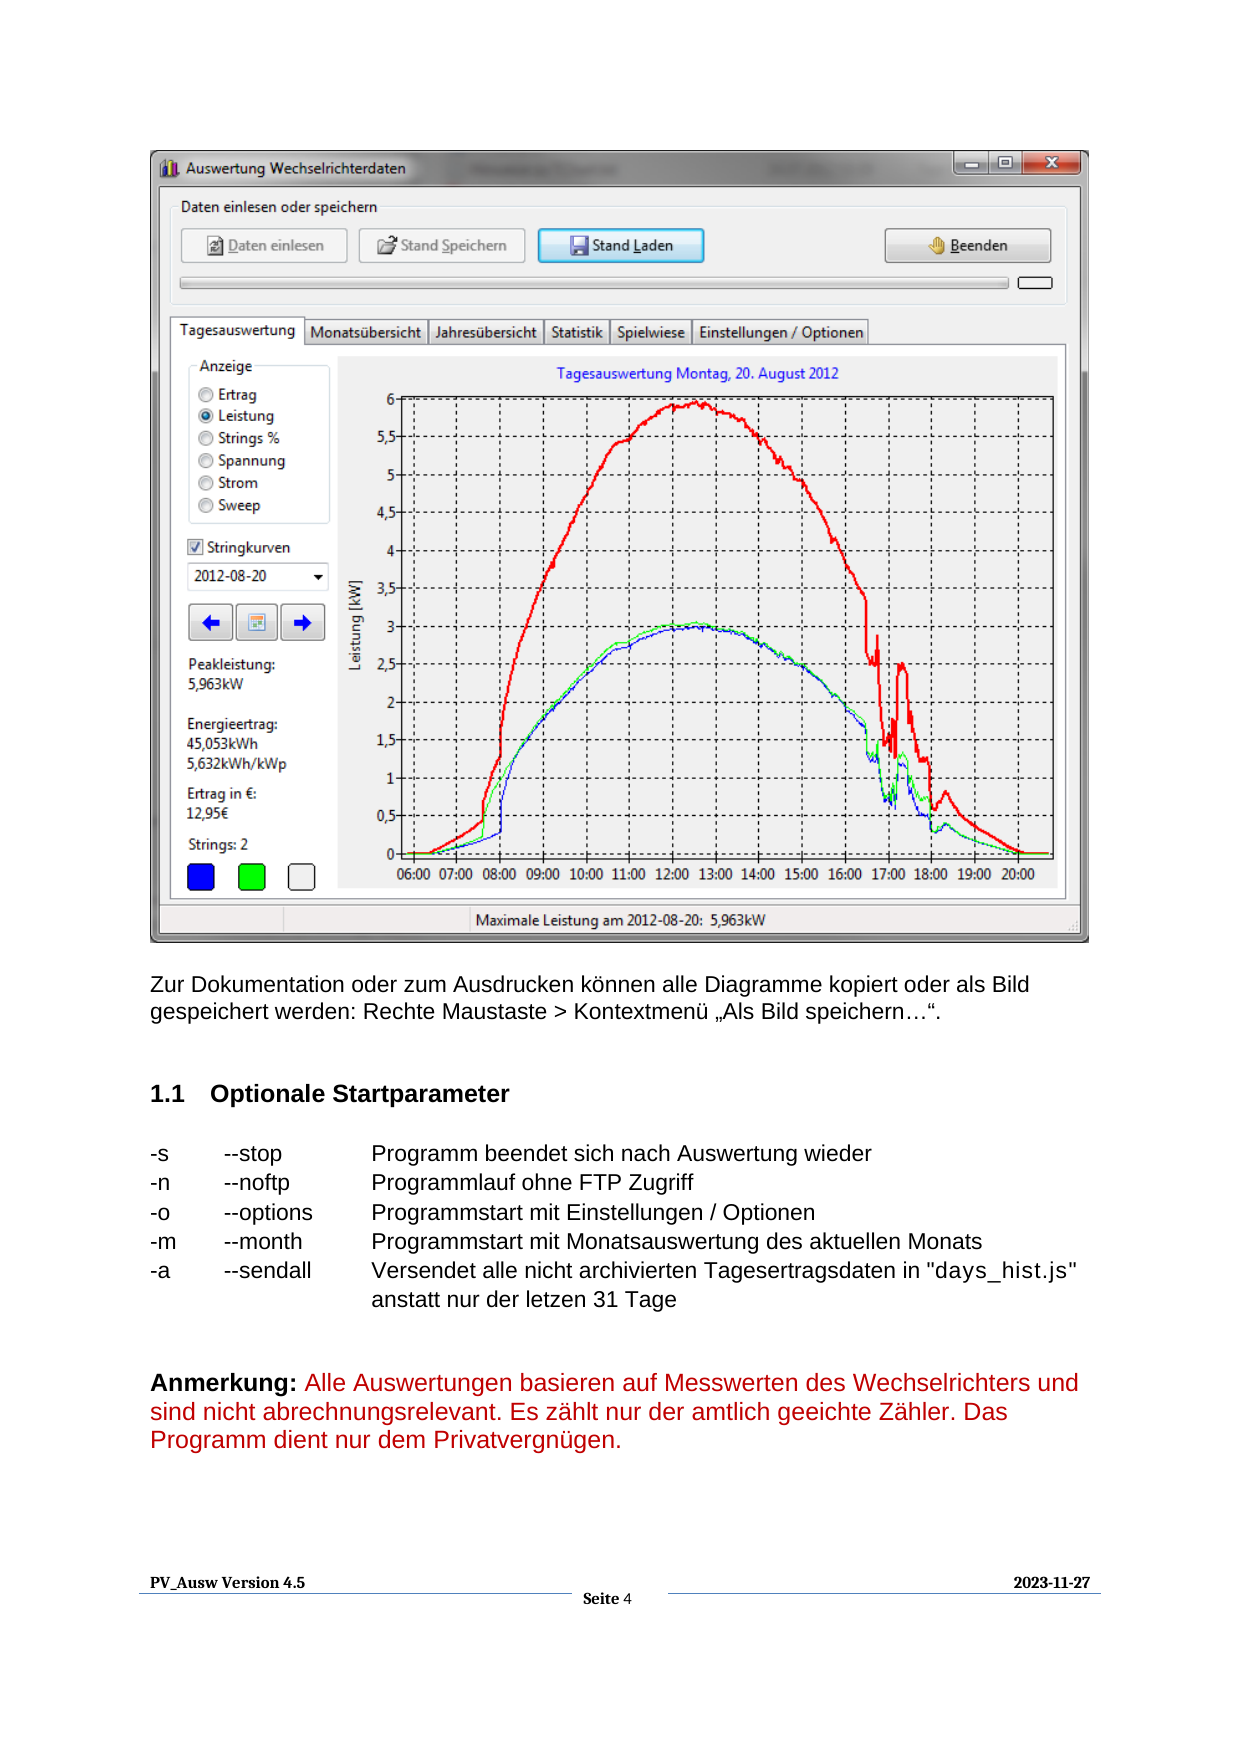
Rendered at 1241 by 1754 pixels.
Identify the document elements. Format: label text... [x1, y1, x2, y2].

text Zur Dokumentation oder zum Ausdrucken können alle Diagramme kopiert oder als Bild gespeichert werden: Rechte Maustaste > Kontextmenü „Als Bild speichern…“. [150, 971, 1090, 1024]
text Anmerkung: Alle Auswertungen basieren auf Messwerten des Wechselrichters und sind nicht abrechnungsrelevant. Es zählt nur der amtlich geeichte Zähler. Das Programm dient nur dem Privatvergnügen. [150, 1368, 1090, 1483]
subtitle Optionale Startparameter [150, 1079, 1090, 1108]
picture [150, 150, 1089, 943]
text -s --stop Programm beendet sich nach Auswertung wieder -n --noftp Programmlauf ohne FTP Zugriff -o --options Programmstart mit Einstellungen / Optionen -m --month Programmstart mit Monatsauswertung des aktuellen Monats -a --sendall Versendet alle nicht archivierten Tagesertragsdaten in "days_hist.js" anstatt nur der letzen 31 Tage [150, 1137, 1090, 1312]
